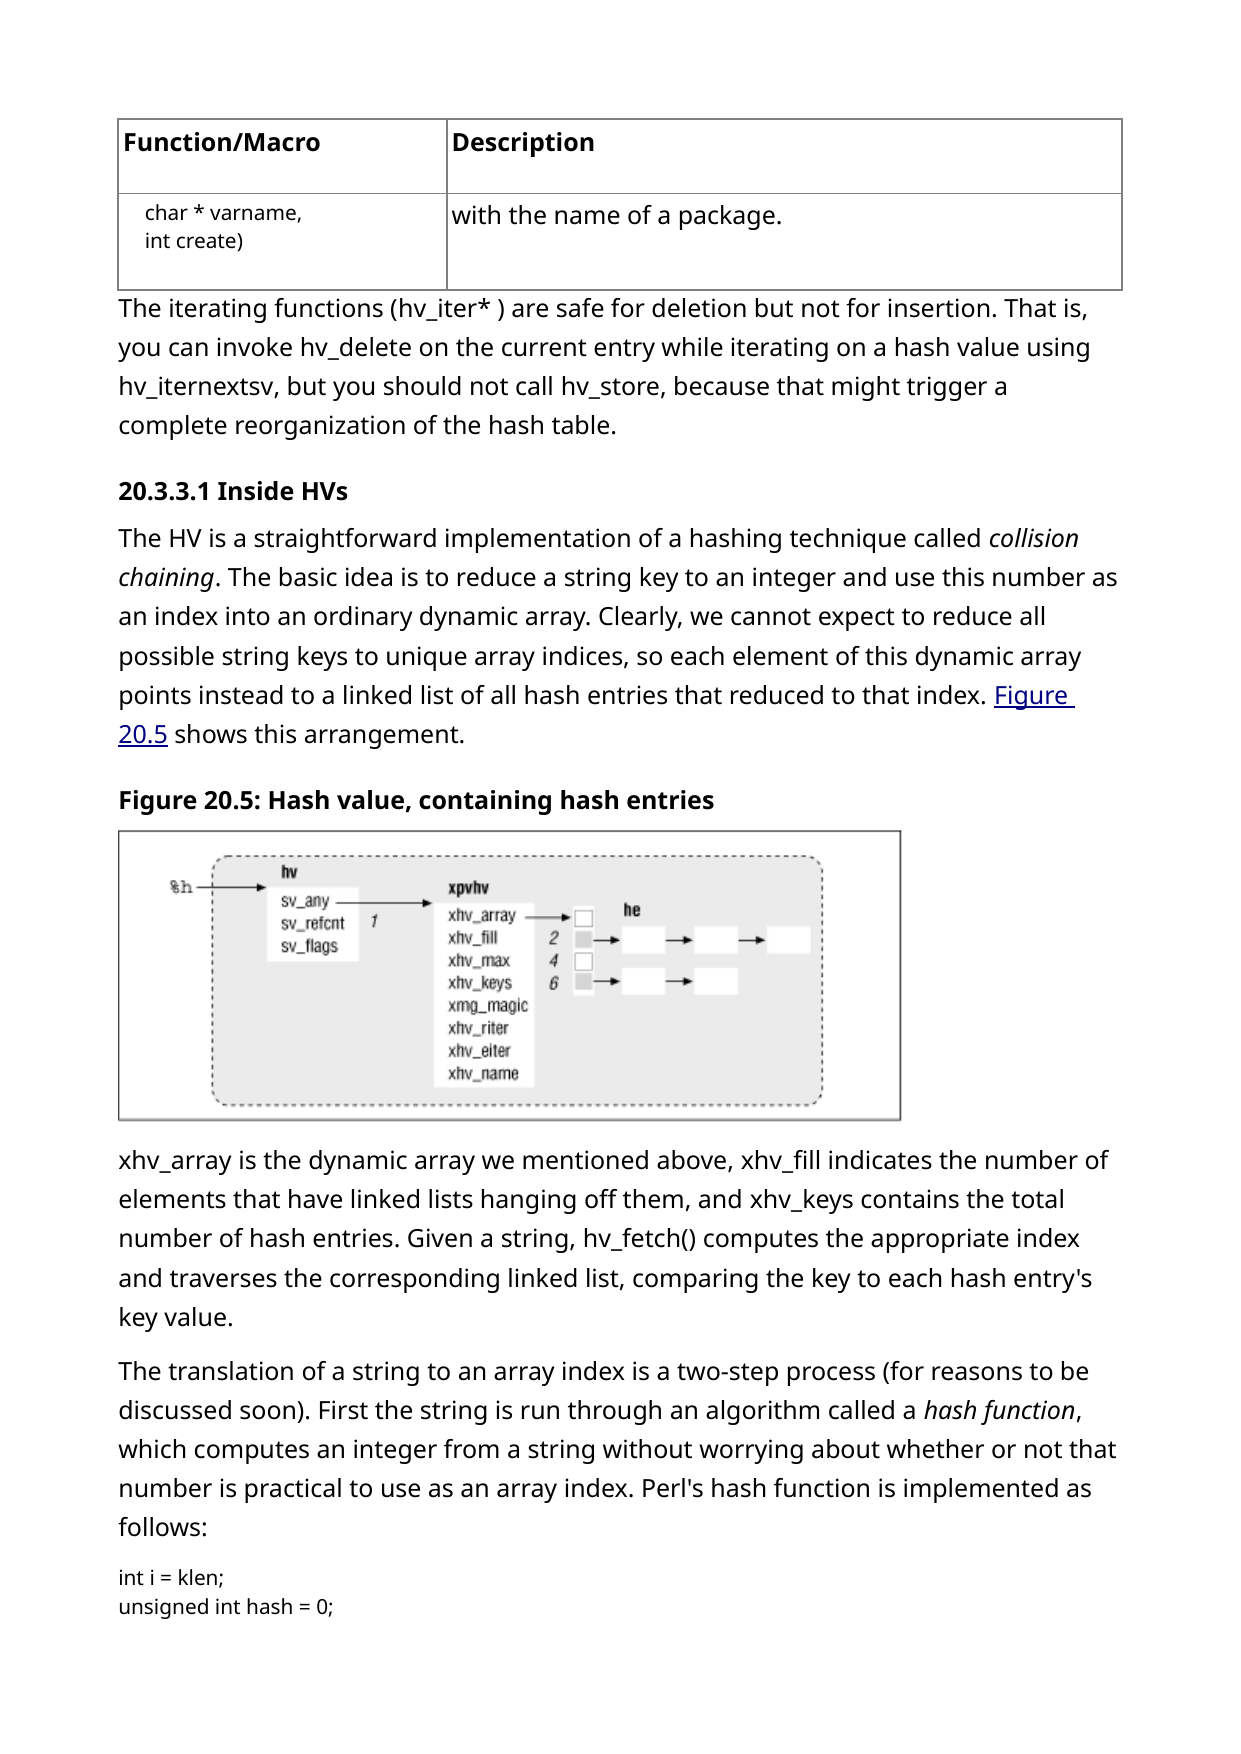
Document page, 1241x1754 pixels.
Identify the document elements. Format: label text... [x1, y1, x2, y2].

text The translation of a string to an array index is a two-step process (for reasons to be discussed soon). First the string is run through an algorithm called a hash function, which computes an integer from a string without worrying about whether or not that number is practical to use as an array index. Perl's hash function is implemented as follows: [118, 1353, 1122, 1544]
picture [118, 829, 903, 1123]
table_header Description [448, 120, 1121, 193]
table_cell with the name of a package. [448, 194, 1121, 289]
text The HV is a straightforward implementation of a hashing technique called collision chaining. The basic idea is to reduce a string key to an integer and use this number as an index into an ordinary dynamic array. Clearly, we cannot expect to reduce all possible string keys to unique array indices, so each element of this dynamic array points instead to a linked list of all hash entries that reduced to that index. Figure 20.5 shows this arrangement. [118, 521, 1122, 751]
subtitle 20.3.3.1 Inside HVs [118, 474, 1122, 508]
table_cell char * varname, int create) [119, 194, 446, 289]
text The iterating functions (hv_iter* ) are safe for deletion but not for insertion. That is, you can invoke hv_delete on the current entry while iterating on a hash value using hv_iternextsv, but you should not call hv_store, because that might trigger a complete reorganization of the hash table. [118, 291, 1122, 442]
text int i = klen; [118, 1563, 1122, 1592]
table_header Function/Macro [119, 120, 446, 193]
text xhv_array is the dynamic array we mentioned above, xhv_fill indicates the number of elements that have linked lists hanging off them, and xhv_keys contains the total number of hash entries. Given a string, hv_fetch() computes the appropriate index and traverses the corresponding linked list, comparing the key to each hash entry's key value. [118, 1143, 1122, 1333]
text unsigned int hash = 0; [118, 1592, 1122, 1620]
subtitle Figure 20.5: Hash value, containing hash entries [118, 783, 1122, 817]
